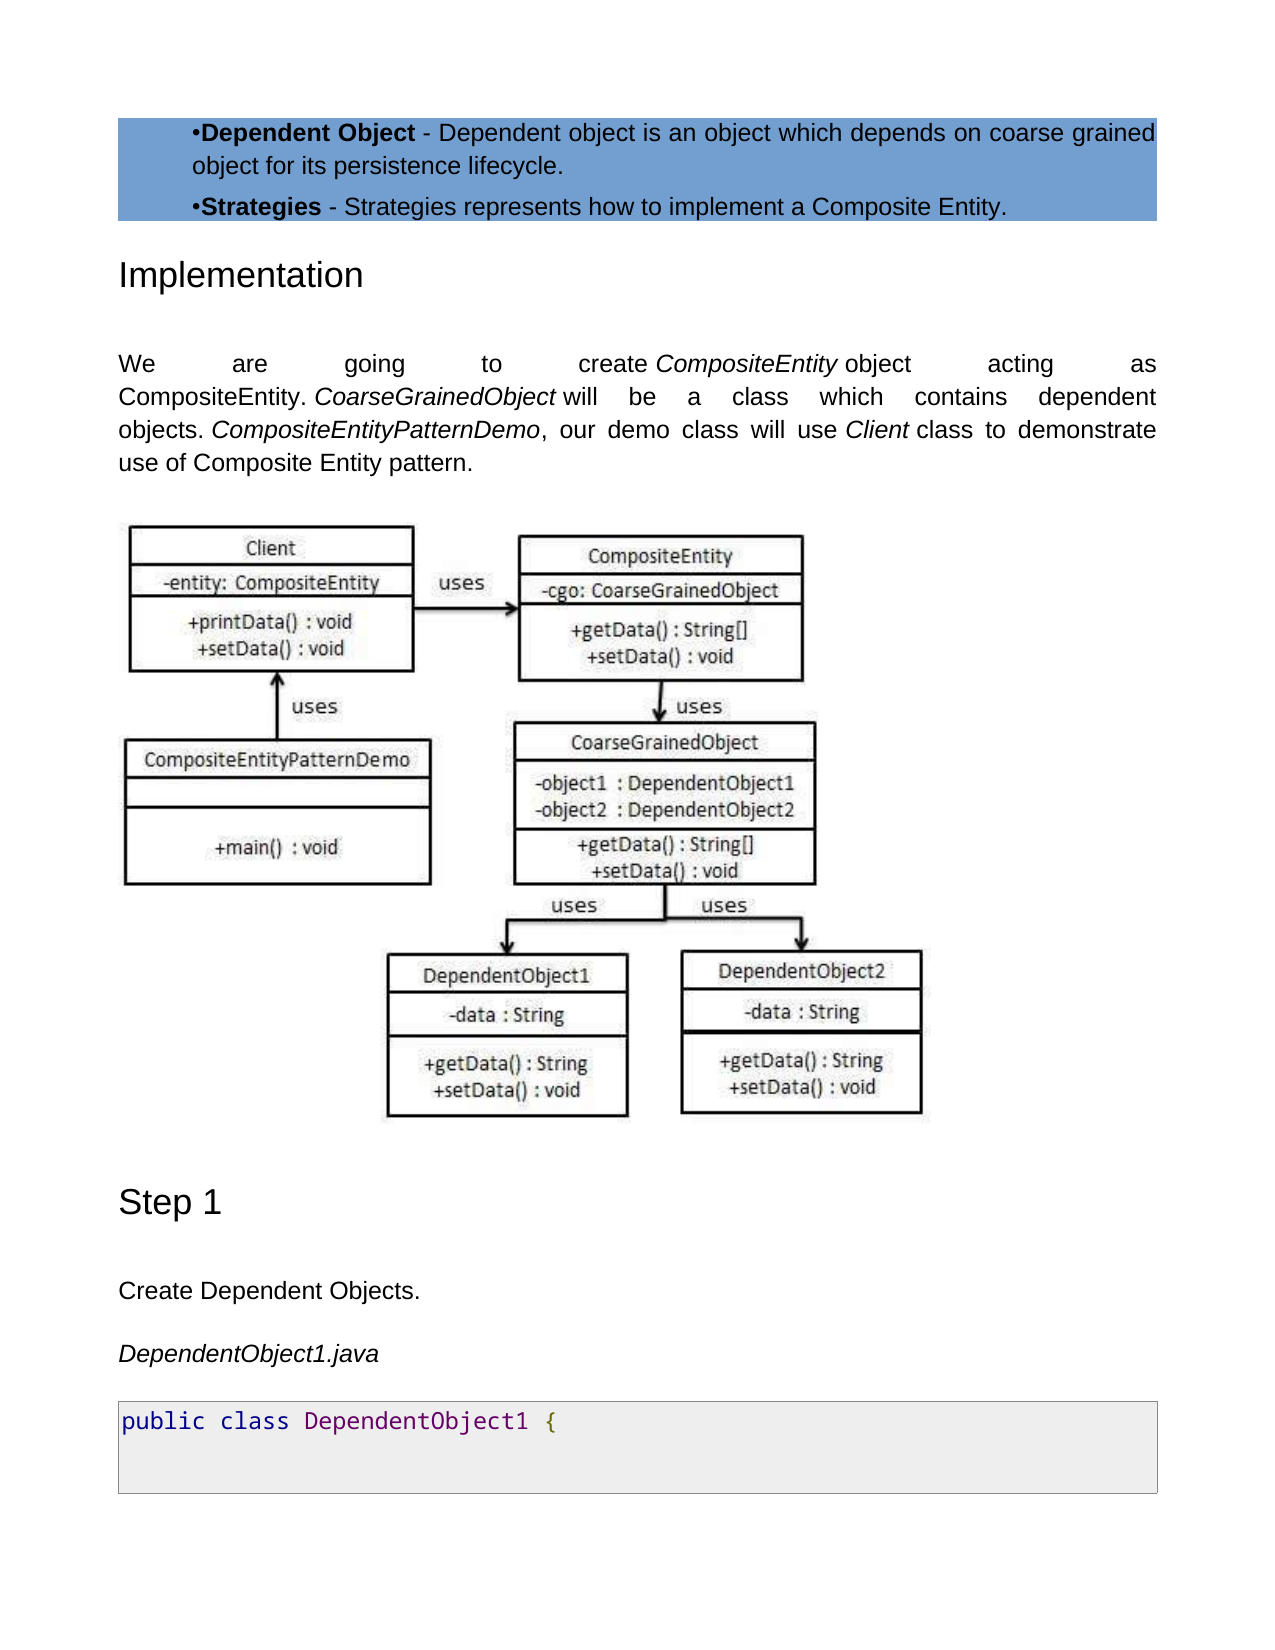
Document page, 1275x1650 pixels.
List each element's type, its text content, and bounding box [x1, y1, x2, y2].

subtitle Implementation [118, 254, 1157, 295]
list Dependent Object - Dependent object is an object which depends on coarse grained object for its persistence lifecycle. [118, 118, 1157, 180]
picture [118, 510, 934, 1127]
text DependentObject1.java [118, 1338, 1157, 1367]
text public class DependentObject1 { [119, 1402, 1157, 1436]
text Create Dependent Objects. [118, 1276, 1157, 1305]
list Strategies - Strategies represents how to implement a Composite Entity. [118, 192, 1157, 221]
text We are going to create CompositeEntity object acting as CompositeEntity. CoarseGrainedObject will be a class which contains dependent objects. CompositeEntityPatternDemo, our demo class will use Client class to demonstrate use of Composite Entity pattern. [118, 349, 1157, 477]
subtitle Step 1 [118, 1181, 1157, 1222]
